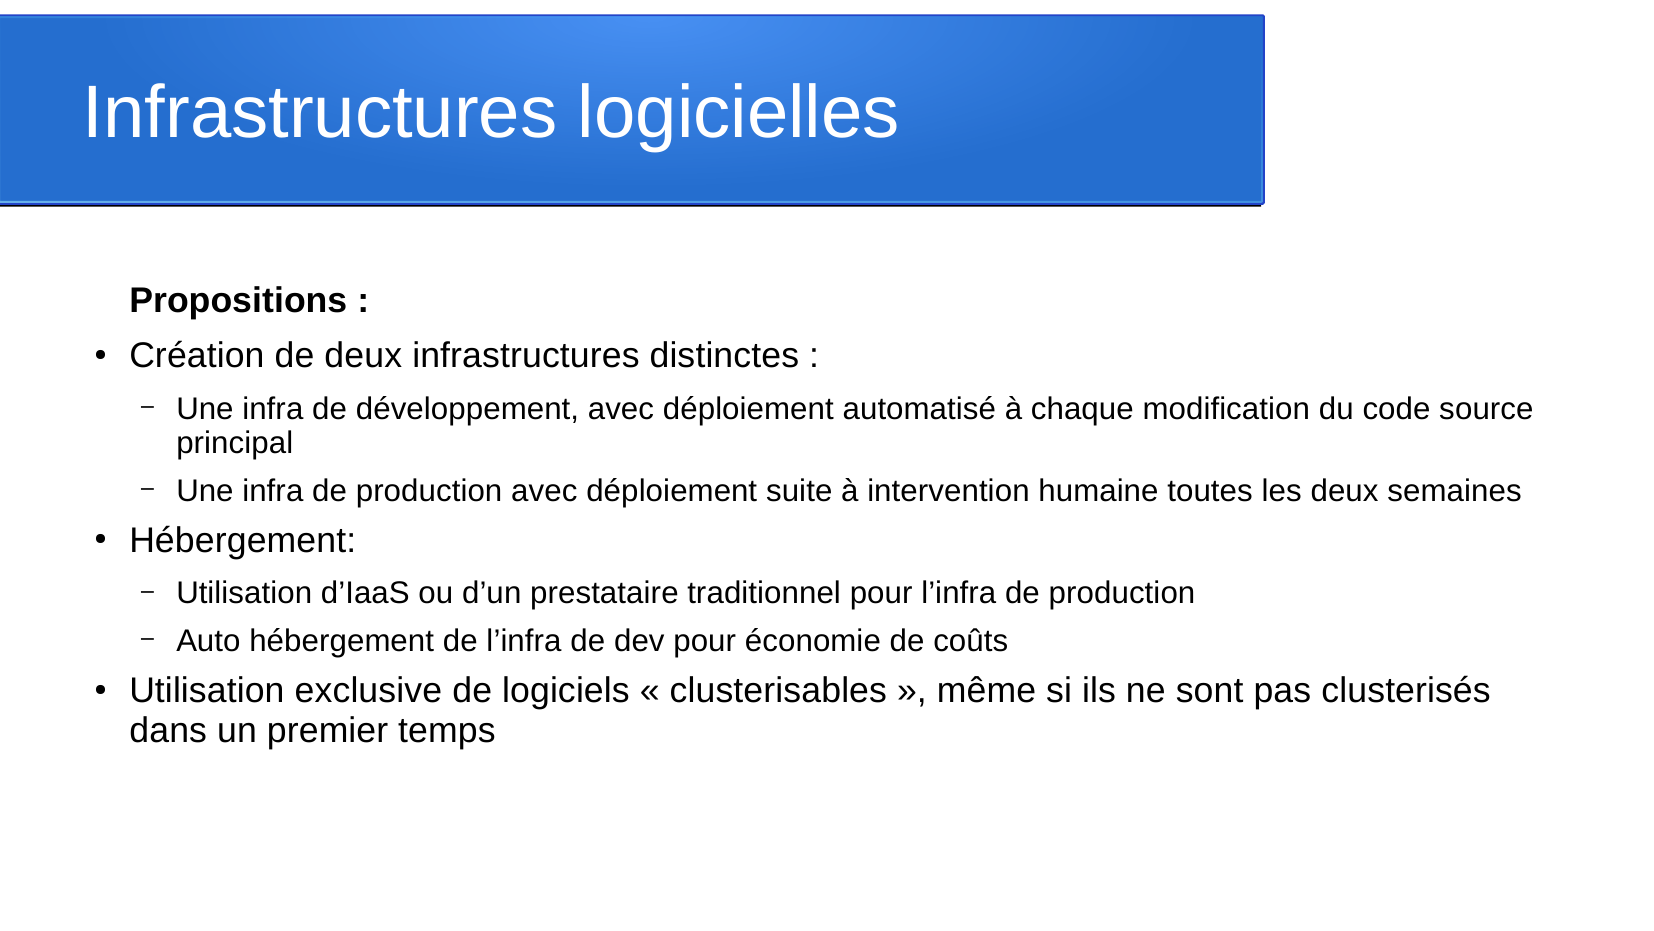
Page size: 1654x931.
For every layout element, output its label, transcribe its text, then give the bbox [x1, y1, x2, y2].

title Infrastructures logicielles [82, 35, 1235, 189]
list Propositions : Création de deux infrastructures distinctes : Une infra de développement, avec déploiement automatisé à chaque modification du code source principal Une infra de production avec déploiement suite à intervention humaine toutes les deux semaines Hébergement: Utilisation d’IaaS ou d’un prestataire traditionnel pour l’infra de production Auto hébergement de l’infra de dev pour économie de coûts Utilisation exclusive de logiciels « clusterisables », même si ils ne sont pas clusterisés dans un premier temps [82, 224, 1571, 764]
